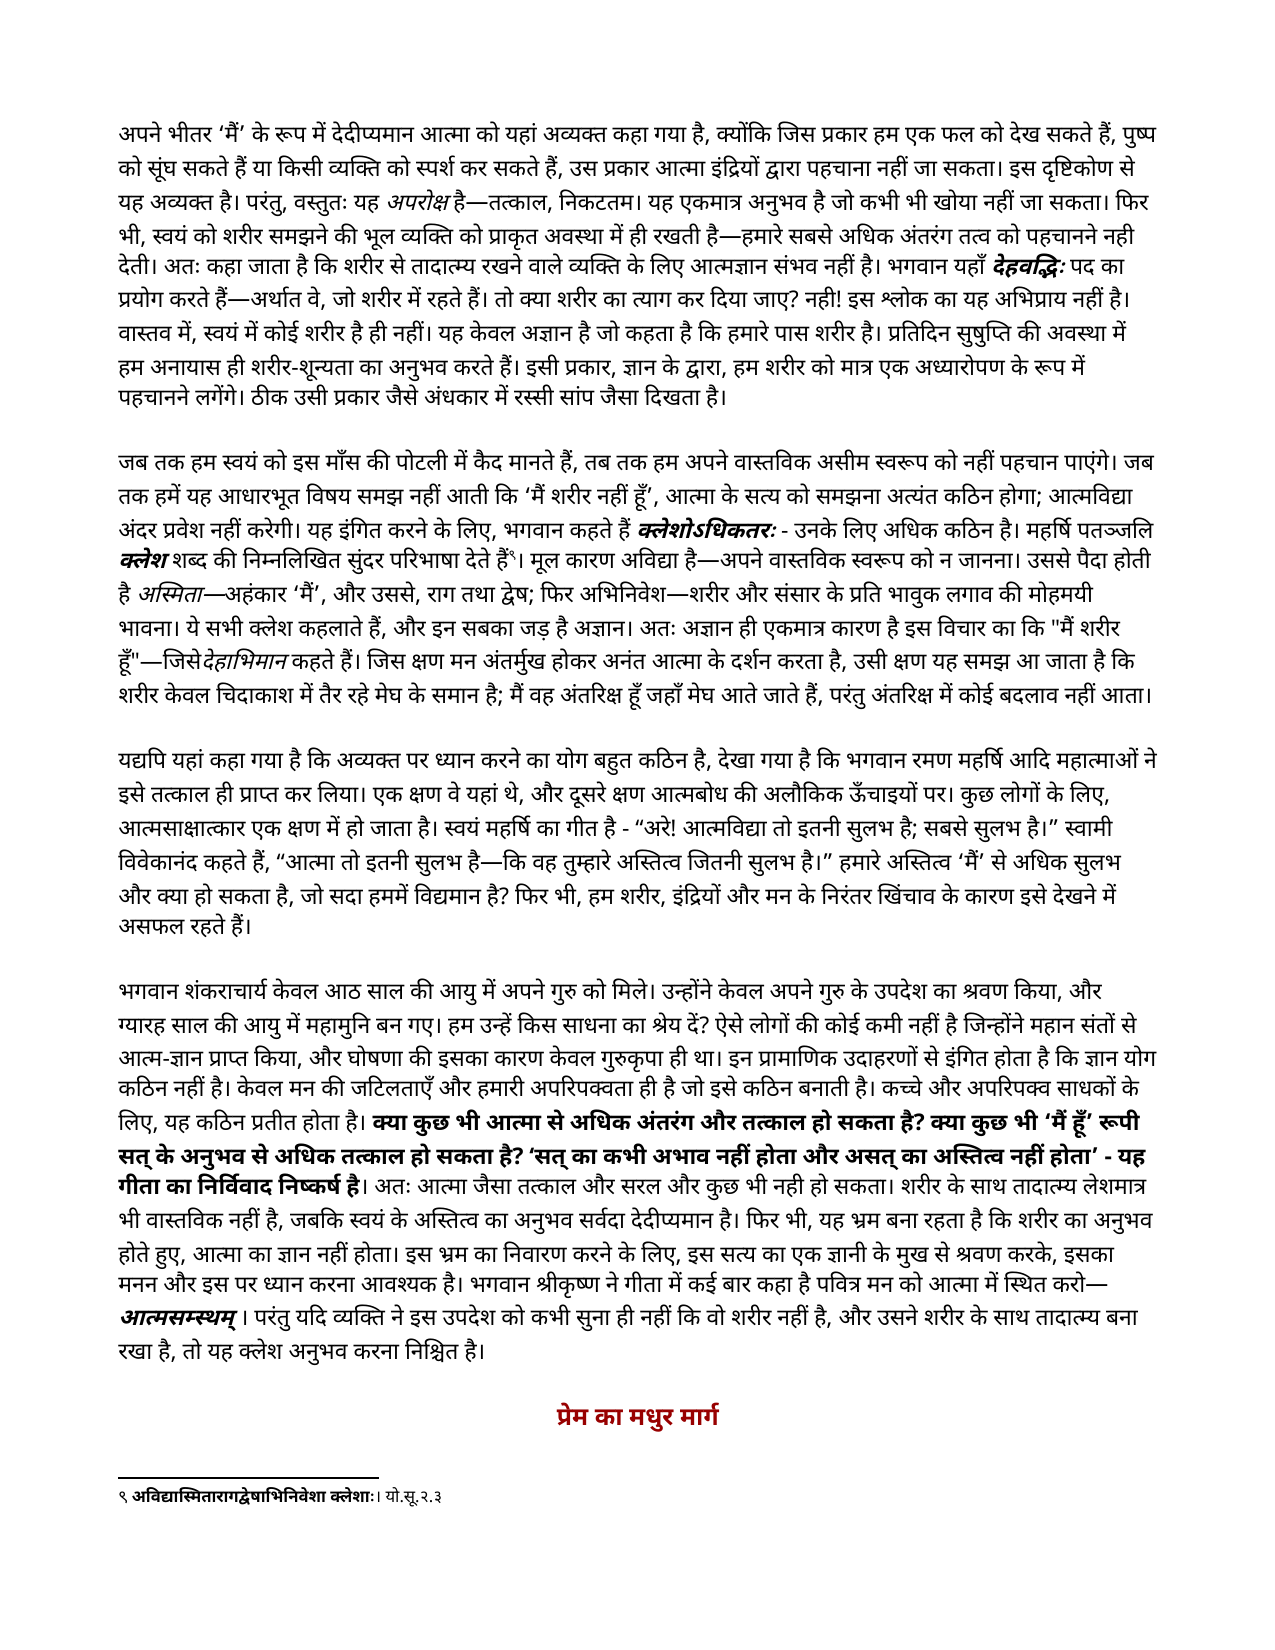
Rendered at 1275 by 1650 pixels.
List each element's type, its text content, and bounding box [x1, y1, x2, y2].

text अपने भीतर ‘मैं’ के रूप में देदीप्यमान आत्मा को यहां अव्यक्त कहा गया है, क्योंकि जिस प्रकार हम एक फल को देख सकते हैं, पुष्प को सूंघ सकते हैं या किसी व्यक्ति को स्पर्श कर सकते हैं, उस प्रकार आत्मा इंद्रियों द्वारा पहचाना नहीं जा सकता। इस दृष्टिकोण से यह अव्यक्त है। परंतु, वस्तुतः यह अपरोक्ष है—तत्काल, निकटतम। यह एकमात्र अनुभव है जो कभी भी खोया नहीं जा सकता। फिर भी, स्वयं को शरीर समझने की भूल व्यक्ति को प्राकृत अवस्था में ही रखती है—हमारे सबसे अधिक अंतरंग तत्व को पहचानने नही देती। अतः कहा जाता है कि शरीर से तादात्म्य रखने वाले व्यक्ति के लिए आत्मज्ञान संभव नहीं है। भगवान यहाँ देहवद्भिः पद का प्रयोग करते हैं—अर्थात वे, जो शरीर में रहते हैं। तो क्या शरीर का त्याग कर दिया जाए? नही! इस श्लोक का यह अभिप्राय नहीं है। वास्तव में, स्वयं में कोई शरीर है ही नहीं। यह केवल अज्ञान है जो कहता है कि हमारे पास शरीर है। प्रतिदिन सुषुप्ति की अवस्था में हम अनायास ही शरीर-शून्यता का अनुभव करते हैं। इसी प्रकार, ज्ञान के द्वारा, हम शरीर को मात्र एक अध्यारोपण के रूप में पहचानने लगेंगे। ठीक उसी प्रकार जैसे अंधकार में रस्सी सांप जैसा दिखता है। [118, 118, 1157, 415]
text जब तक हम स्वयं को इस माँस की पोटली में कैद मानते हैं, तब तक हम अपने वास्तविक असीम स्वरूप को नहीं पहचान पाएंगे। जब तक हमें यह आधारभूत विषय समझ नहीं आती कि ‘मैं शरीर नहीं हूँ’, आत्मा के सत्य को समझना अत्यंत कठिन होगा; आत्मविद्या अंदर प्रवेश नहीं करेगी। यह इंगित करने के लिए, भगवान कहते हैं क्लेशोऽधिकतरः - उनके लिए अधिक कठिन है। महर्षि पतञ्जलि क्लेश शब्द की निम्नलिखित सुंदर परिभाषा देते हैं। मूल कारण अविद्या है—अपने वास्तविक स्वरूप को न जानना। उससे पैदा होती है अस्मिता—अहंकार ‘मैं’, और उससे, राग तथा द्वेष; फिर अभिनिवेश—शरीर और संसार के प्रति भावुक लगाव की मोहमयी भावना। ये सभी क्लेश कहलाते हैं, और इन सबका जड़ है अज्ञान। अतः अज्ञान ही एकमात्र कारण है इस विचार का कि "मैं शरीर हूँ"—जिसेदेहाभिमान कहते हैं। जिस क्षण मन अंतर्मुख होकर अनंत आत्मा के दर्शन करता है, उसी क्षण यह समझ आ जाता है कि शरीर केवल चिदाकाश में तैर रहे मेघ के समान है; मैं वह अंतरिक्ष हूँ जहाँ मेघ आते जाते हैं, परंतु अंतरिक्ष में कोई बदलाव नहीं आता। [118, 446, 1157, 713]
text अविद्यास्मितारागद्वेषाभिनिवेशा क्लेशाः। यो.सू.२.३ [118, 1484, 1157, 1509]
text यद्यपि यहां कहा गया है कि अव्यक्त पर ध्यान करने का योग बहुत कठिन है, देखा गया है कि भगवान रमण महर्षि आदि महात्माओं ने इसे तत्काल ही प्राप्त कर लिया। एक क्षण वे यहां थे, और दूसरे क्षण आत्मबोध की अलौकिक ऊँचाइयों पर। कुछ लोगों के लिए, आत्मसाक्षात्कार एक क्षण में हो जाता है। स्वयं महर्षि का गीत है - “अरे! आत्मविद्या तो इतनी सुलभ है; सबसे सुलभ है।” स्वामी विवेकानंद कहते हैं, “आत्मा तो इतनी सुलभ है—कि वह तुम्हारे अस्तित्व जितनी सुलभ है।” हमारे अस्तित्व ‘मैं’ से अधिक सुलभ और क्या हो सकता है, जो सदा हममें विद्यमान है? फिर भी, हम शरीर, इंद्रियों और मन के निरंतर खिंचाव के कारण इसे देखने में असफल रहते हैं। [118, 744, 1157, 943]
text प्रेम का मधुर मार्ग [118, 1403, 1157, 1436]
text भगवान शंकराचार्य केवल आठ साल की आयु में अपने गुरु को मिले। उन्होंने केवल अपने गुरु के उपदेश का श्रवण किया, और ग्यारह साल की आयु में महामुनि बन गए। हम उन्हें किस साधना का श्रेय दें? ऐसे लोगों की कोई कमी नहीं है जिन्होंने महान संतों से आत्म-ज्ञान प्राप्त किया, और घोषणा की इसका कारण केवल गुरुकृपा ही था। इन प्रामाणिक उदाहरणों से इंगित होता है कि ज्ञान योग कठिन नहीं है। केवल मन की जटिलताएँ और हमारी अपरिपक्वता ही है जो इसे कठिन बनाती है। कच्चे और अपरिपक्व साधकों के लिए, यह कठिन प्रतीत होता है। क्या कुछ भी आत्मा से अधिक अंतरंग और तत्काल हो सकता है? क्या कुछ भी ‘मैं हूँ’ रूपी सत् के अनुभव से अधिक तत्काल हो सकता है? ‘सत् का कभी अभाव नहीं होता और असत् का अस्तित्व नहीं होता’ - यह गीता का निर्विवाद निष्कर्ष है। अतः आत्मा जैसा तत्काल और सरल और कुछ भी नही हो सकता। शरीर के साथ तादात्म्य लेशमात्र भी वास्तविक नहीं है, जबकि स्वयं के अस्तित्व का अनुभव सर्वदा देदीप्यमान है। फिर भी, यह भ्रम बना रहता है कि शरीर का अनुभव होते हुए, आत्मा का ज्ञान नहीं होता। इस भ्रम का निवारण करने के लिए, इस सत्य का एक ज्ञानी के मुख से श्रवण करके, इसका मनन और इस पर ध्यान करना आवश्यक है। भगवान श्रीकृष्ण ने गीता में कई बार कहा है पवित्र मन को आत्मा में स्थित करो—आत्मसम्स्थम् । परंतु यदि व्यक्ति ने इस उपदेश को कभी सुना ही नहीं कि वो शरीर नहीं है, और उसने शरीर के साथ तादात्म्य बना रखा है, तो यह क्लेश अनुभव करना निश्चित है। [118, 975, 1157, 1369]
